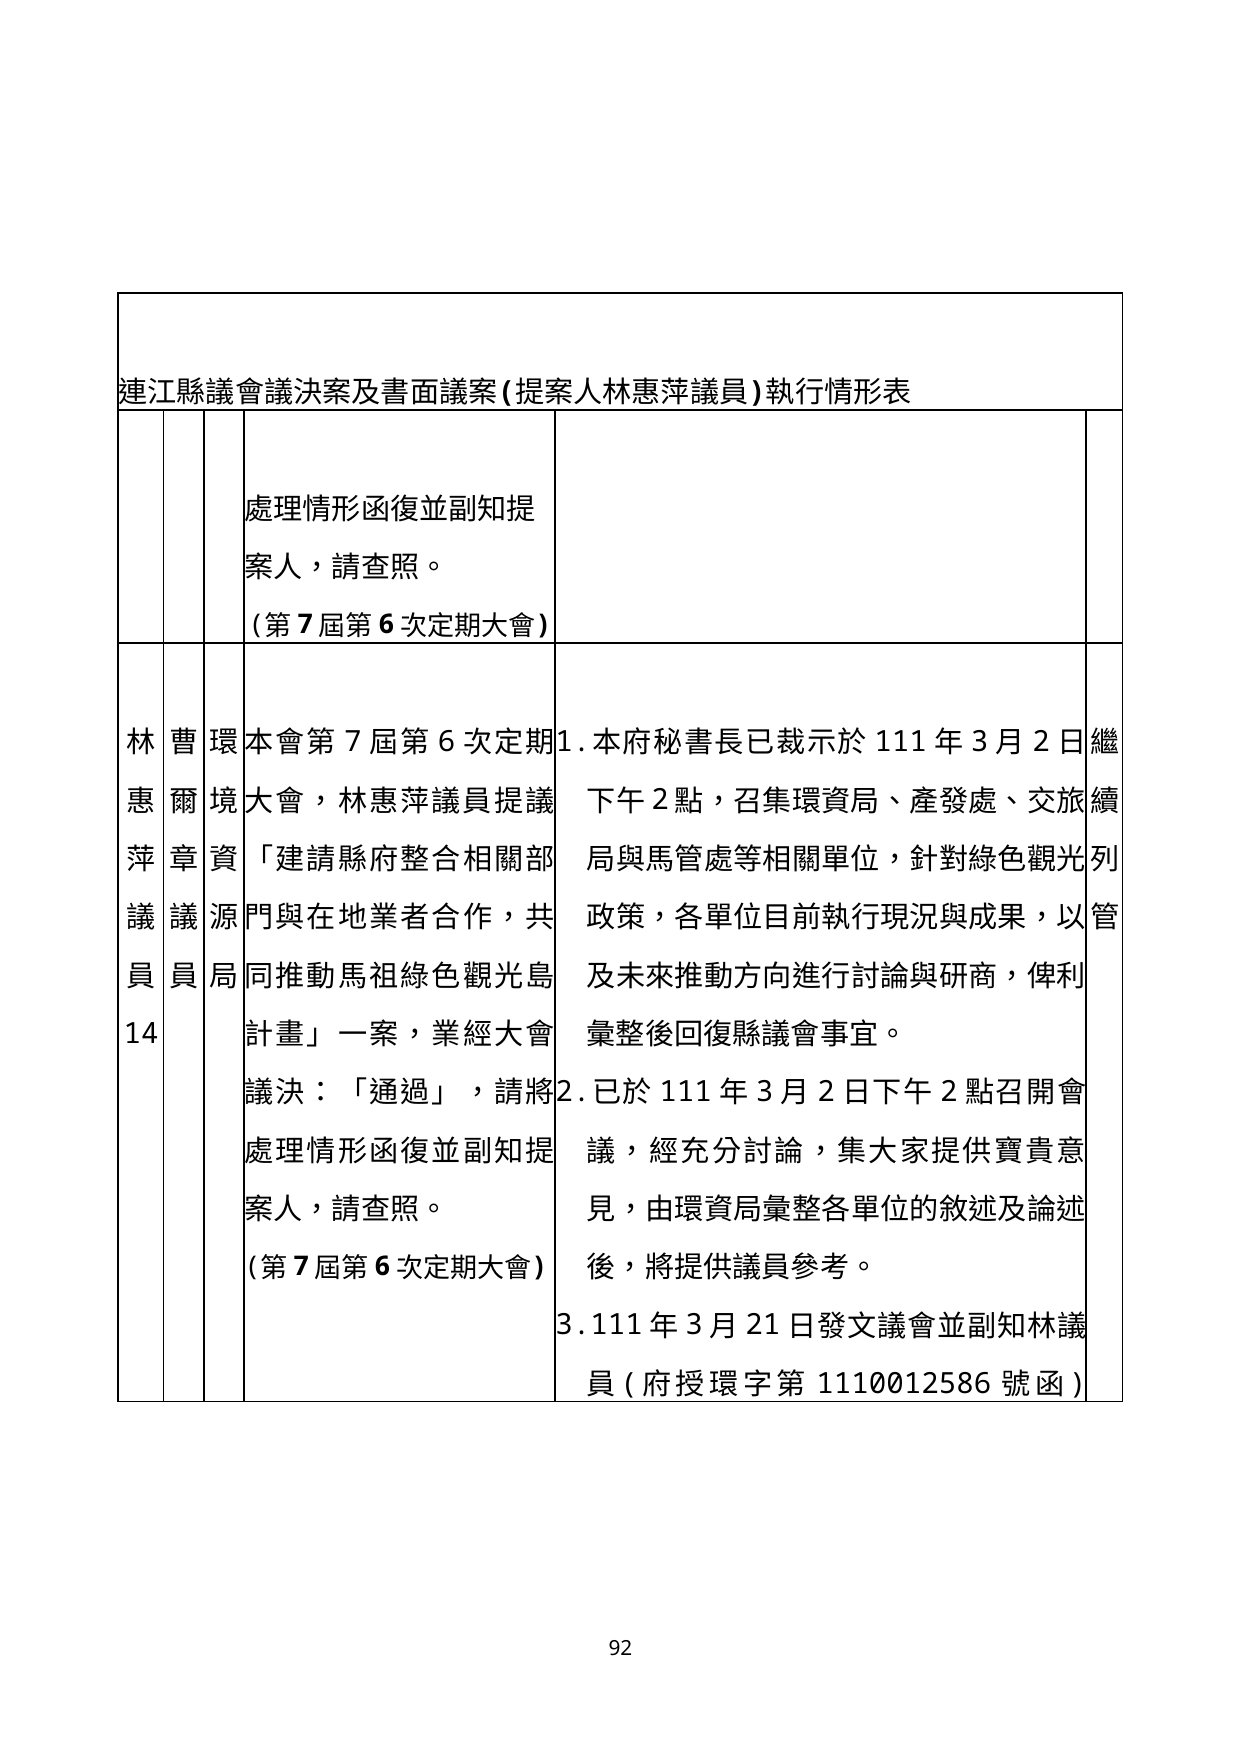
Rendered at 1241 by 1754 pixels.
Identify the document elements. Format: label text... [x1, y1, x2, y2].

table_cell 繼續列管 [1087, 644, 1122, 1401]
table_cell 林惠萍議員14 [119, 644, 163, 1401]
table_cell 1.本府秘書長已裁示於111年3月2日下午2點，召集環資局、產發處、交旅局與馬管處等相關單位，針對綠色觀光政策，各單位目前執行現況與成果，以及未來推動方向進行討論與研商，俾利彙整後回復縣議會事宜。 2.已於111年3月2日下午2點召開會議，經充分討論，集大家提供寶貴意見，由環資局彙整各單位的敘述及論述後，將提供議員參考。 3.111年3月21日發文議會並副知林議員(府授環字第1110012586號函) [556, 644, 1085, 1401]
table_cell 環境資源局 [205, 644, 243, 1401]
table_cell [205, 411, 243, 642]
table_cell [556, 411, 1085, 642]
table_cell [119, 411, 163, 642]
table_header 連江縣議會議決案及書面議案(提案人林惠萍議員)執行情形表 [119, 294, 1122, 409]
table_cell [164, 411, 203, 642]
table_cell 處理情形函復並副知提案人，請查照。 (第7屆第6次定期大會) [245, 411, 554, 642]
table_cell 本會第7屆第6次定期大會，林惠萍議員提議「建請縣府整合相關部門與在地業者合作，共同推動馬祖綠色觀光島計畫」一案，業經大會議決：「通過」，請將處理情形函復並副知提案人，請查照。 (第7屆第6次定期大會) [245, 644, 554, 1401]
table_cell 曹爾章議員 [164, 644, 203, 1401]
table_cell [1087, 411, 1122, 642]
